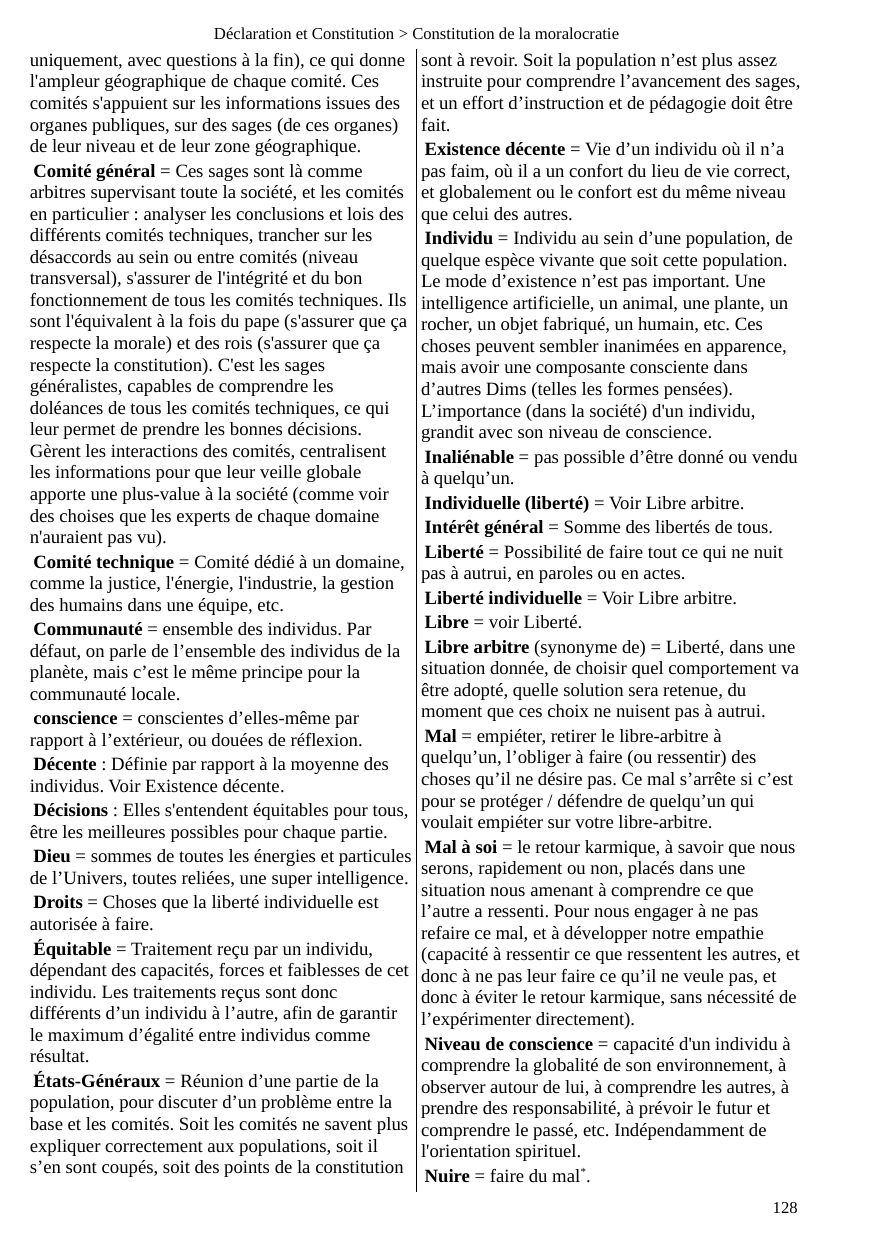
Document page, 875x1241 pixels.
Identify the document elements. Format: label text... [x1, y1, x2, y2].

text uniquement, avec questions à la fin), ce qui donne l'ampleur géographique de chaque comité. Ces comités s'appuient sur les informations issues des organes publiques, sur des sages (de ces organes) de leur niveau et de leur zone géographique. [29, 49, 412, 157]
text Dieu = sommes de toutes les énergies et particules de l’Univers, toutes reliées, une super intelligence. [29, 845, 412, 888]
text Individuelle (liberté) = Voir Libre arbitre. [421, 492, 803, 513]
text Mal à soi = le retour karmique, à savoir que nous serons, rapidement ou non, placés dans une situation nous amenant à comprendre ce que l’autre a ressenti. Pour nous engager à ne pas refaire ce mal, et à développer notre empathie (capacité à ressentir ce que ressentent les autres, et donc à ne pas leur faire ce qu’il ne veule pas, et donc à éviter le retour karmique, sans nécessité de l’expérimenter directement). [421, 836, 803, 1029]
text Liberté = Possibilité de faire tout ce qui ne nuit pas à autrui, en paroles ou en actes. [421, 541, 803, 584]
text Comité général = Ces sages sont là comme arbitres supervisant toute la société, et les comités en particulier : analyser les conclusions et lois des différents comités techniques, trancher sur les désaccords au sein ou entre comités (niveau transversal), s'assurer de l'intégrité et du bon fonctionnement de tous les comités techniques. Ils sont l'équivalent à la fois du pape (s'assurer que ça respecte la morale) et des rois (s'assurer que ça respecte la constitution). C'est les sages généralistes, capables de comprendre les doléances de tous les comités techniques, ce qui leur permet de prendre les bonnes décisions. Gèrent les interactions des comités, centralisent les informations pour que leur veille globale apporte une plus-value à la société (comme voir des choises que les experts de chaque domaine n'auraient pas vu). [29, 159, 412, 548]
text Liberté individuelle = Voir Libre arbitre. [421, 587, 803, 608]
text Libre arbitre (synonyme de) = Liberté, dans une situation donnée, de choisir quel comportement va être adopté, quelle solution sera retenue, du moment que ces choix ne nuisent pas à autrui. [421, 636, 803, 722]
text Décisions : Elles s'entendent équitables pour tous, être les meilleures possibles pour chaque partie. [29, 799, 412, 842]
text Existence décente = Vie d’un individu où il n’a pas faim, où il a un confort du lieu de vie correct, et globalement ou le confort est du même niveau que celui des autres. [421, 138, 803, 224]
text États-Généraux = Réunion d’une partie de la population, pour discuter d’un problème entre la base et les comités. Soit les comités ne savent plus expliquer correctement aux populations, soit il s’en sont coupés, soit des points de la constitution [29, 1070, 412, 1178]
text Nuire = faire du mal*. [421, 1165, 803, 1186]
text Mal = empiéter, retirer le libre-arbitre à quelqu’un, l’obliger à faire (ou ressentir) des choses qu’il ne désire pas. Ce mal s’arrête si c’est pour se protéger / défendre de quelqu’un qui voulait empiéter sur votre libre-arbitre. [421, 725, 803, 833]
text Libre = voir Liberté. [421, 611, 803, 633]
text sont à revoir. Soit la population n’est plus assez instruite pour comprendre l’avancement des sages, et un effort d’instruction et de pédagogie doit être fait. [421, 49, 803, 135]
text Équitable = Traitement reçu par un individu, dépendant des capacités, forces et faiblesses de cet individu. Les traitements reçus sont donc différents d’un individu à l’autre, afin de garantir le maximum d’égalité entre individus comme résultat. [29, 937, 412, 1067]
text Inaliénable = pas possible d’être donné ou vendu à quelqu’un. [421, 446, 803, 489]
text Droits = Choses que la liberté individuelle est autorisée à faire. [29, 891, 412, 934]
text Individu = Individu au sein d’une population, de quelque espèce vivante que soit cette population. Le mode d’existence n’est pas important. Une intelligence artificielle, un animal, une plante, un rocher, un objet fabriqué, un humain, etc. Ces choses peuvent sembler inanimées en apparence, mais avoir une composante consciente dans d’autres Dims (telles les formes pensées). L’importance (dans la société) d'un individu, grandit avec son niveau de conscience. [421, 227, 803, 443]
text Communauté = ensemble des individus. Par défaut, on parle de l’ensemble des individus de la planète, mais c’est le même principe pour la communauté locale. [29, 618, 412, 704]
text Intérêt général = Somme des libertés de tous. [421, 516, 803, 538]
text Niveau de conscience = capacité d'un individu à comprendre la globalité de son environnement, à observer autour de lui, à comprendre les autres, à prendre des responsabilité, à prévoir le futur et comprendre le passé, etc. Indépendamment de l'orientation spirituel. [421, 1032, 803, 1162]
text conscience = conscientes d’elles-même par rapport à l’extérieur, ou douées de réflexion. [29, 707, 412, 750]
text Décente : Définie par rapport à la moyenne des individus. Voir Existence décente. [29, 753, 412, 796]
text Comité technique = Comité dédié à un domaine, comme la justice, l'énergie, l'industrie, la gestion des humains dans une équipe, etc. [29, 551, 412, 615]
